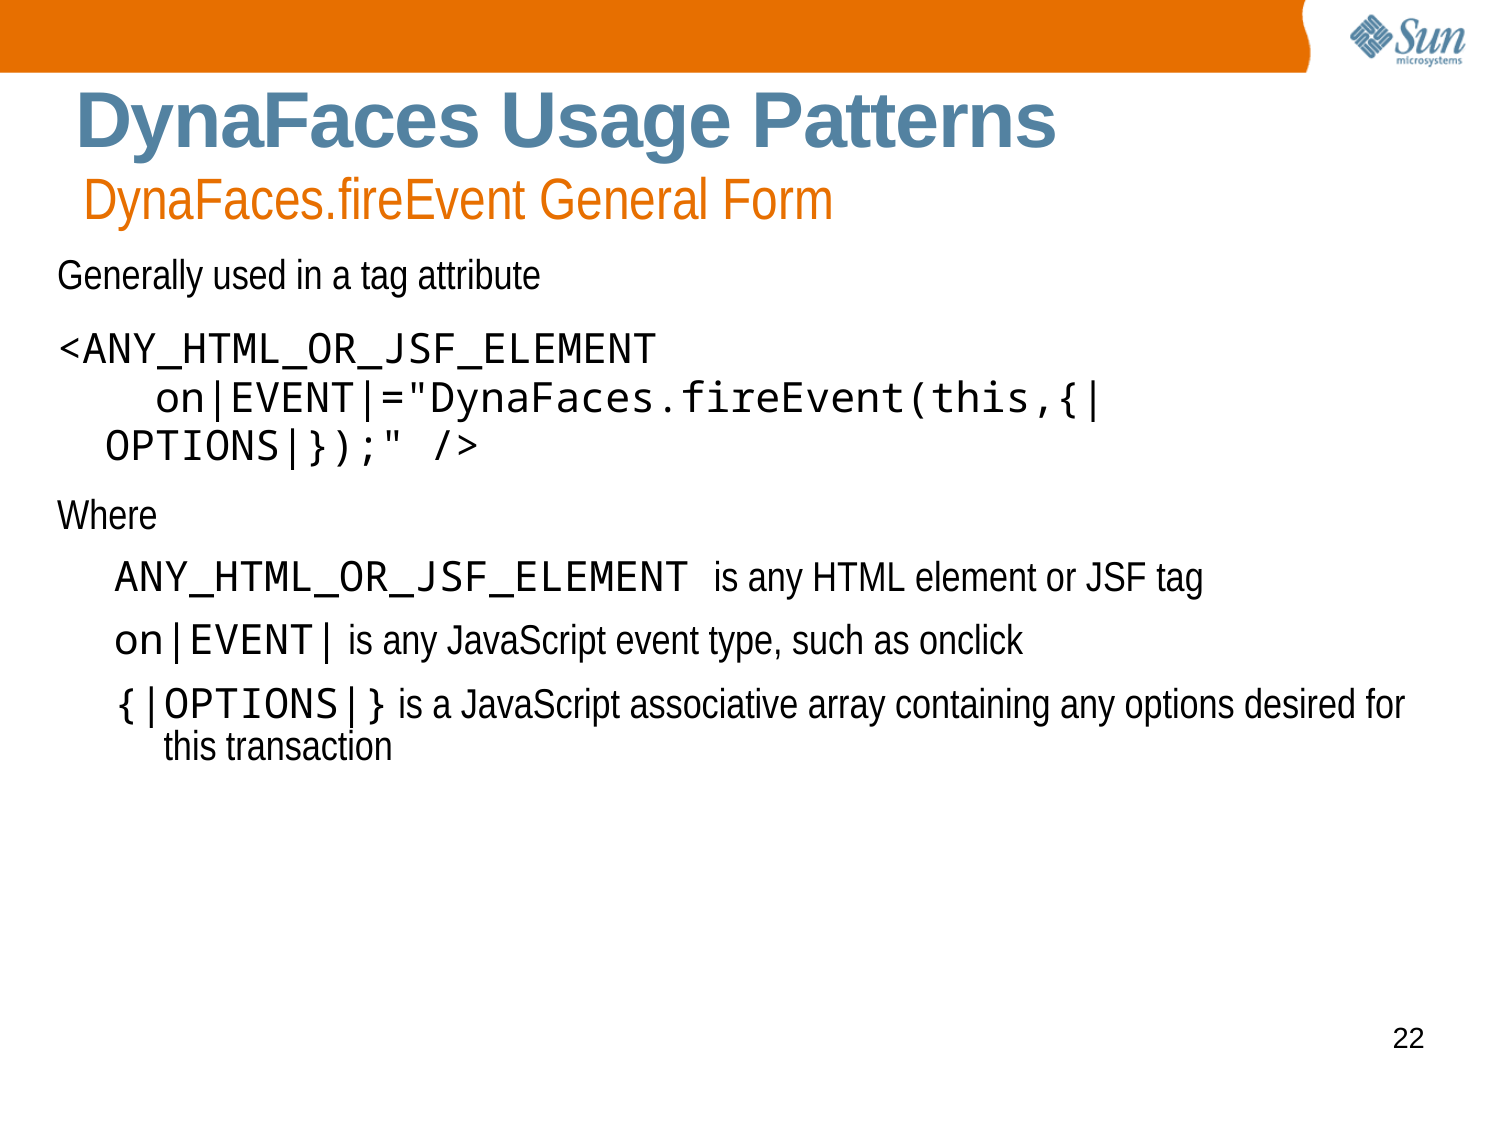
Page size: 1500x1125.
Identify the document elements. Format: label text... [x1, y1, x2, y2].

title DynaFaces Usage Patterns [75, 83, 1437, 188]
text_box DynaFaces.fireEvent General Form [83, 174, 1351, 242]
picture [0, 0, 1500, 75]
list Generally used in a tag attribute <ANY_HTML_OR_JSF_ELEMENT on|EVENT|="DynaFaces.fireEvent(this,{|OPTIONS|});" /> Where ANY_HTML_OR_JSF_ELEMENT is any HTML element or JSF tag on|EVENT| is any JavaScript event type, such as onclick {|OPTIONS|} is a JavaScript associative array containing any options desired for this transaction [37, 257, 1463, 1017]
